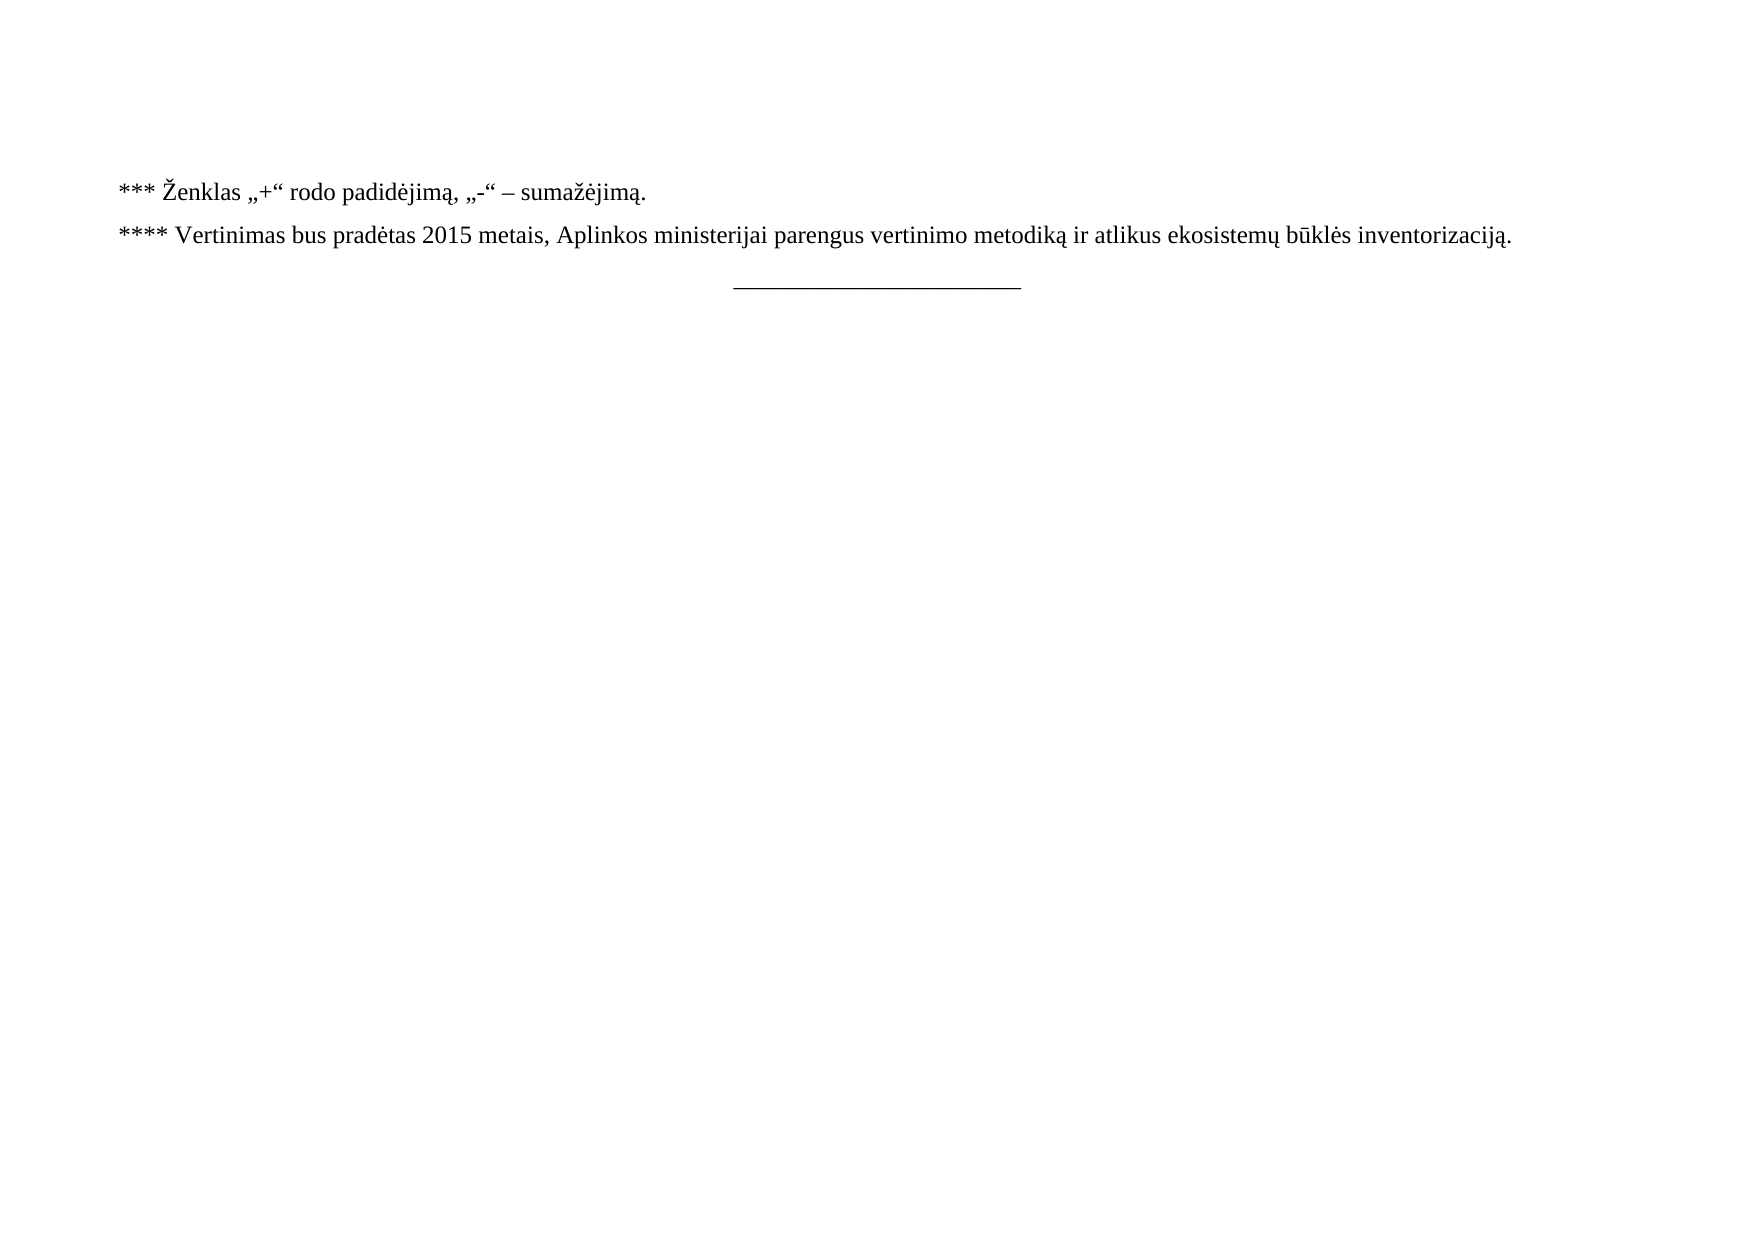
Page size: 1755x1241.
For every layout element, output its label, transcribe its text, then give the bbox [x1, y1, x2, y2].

text **** Vertinimas bus pradėtas 2015 metais, Aplinkos ministerijai parengus vertinimo metodiką ir atlikus ekosistemų būklės inventorizaciją. [118, 220, 1636, 249]
text *** Ženklas „+“ rodo padidėjimą, „-“ – sumažėjimą. [118, 177, 1636, 206]
text _______________________ [118, 263, 1636, 292]
